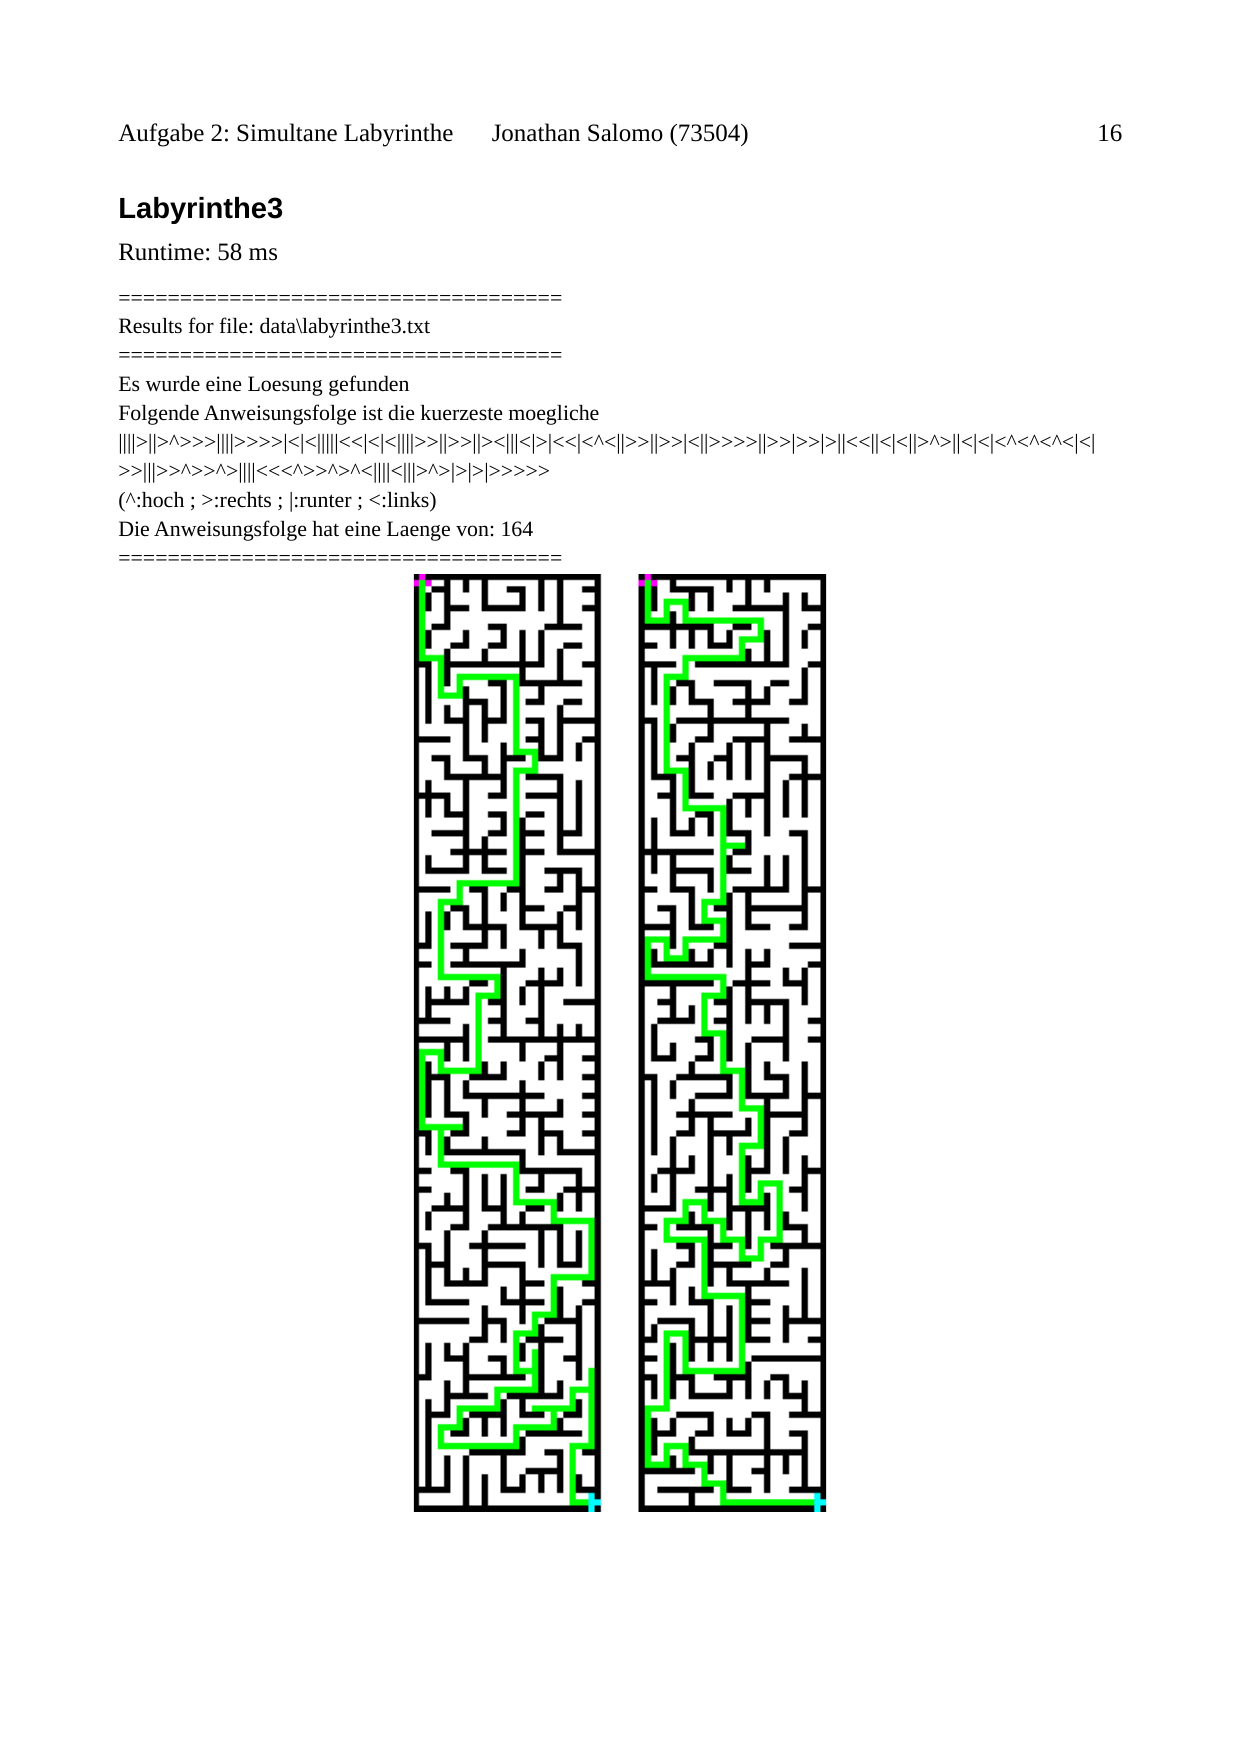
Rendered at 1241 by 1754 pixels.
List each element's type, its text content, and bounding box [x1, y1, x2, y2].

text ==================================== [118, 342, 1122, 368]
text Results for file: data\labyrinthe3.txt [118, 313, 1122, 339]
subtitle Labyrinthe3 [118, 191, 1122, 224]
text (^:hoch ; >:rechts ; |:runter ; <:links) [118, 487, 1122, 512]
text Folgende Anweisungsfolge ist die kuerzeste moegliche [118, 400, 1122, 426]
text Die Anweisungsfolge hat eine Laenge von: 164 [118, 516, 1122, 541]
text ||||>||>^>>>||||>>>>|<|<|||||<<|<|<||||>>||>>||><|||<|>|<<|<^<||>>||>>|<||>>>>||>>|>>|>||<<||<|<||>^>||<|<|<^<^<^<|<|>>|||>>^>>^>||||<<<^>>^>^<||||<|||>^>|>|>|>>>>> [118, 429, 1122, 483]
text Es wurde eine Loesung gefunden [118, 371, 1122, 397]
picture [413, 574, 827, 1512]
text Runtime: 58 ms [118, 237, 1122, 266]
text ==================================== [118, 545, 1122, 570]
text ==================================== [118, 284, 1122, 310]
